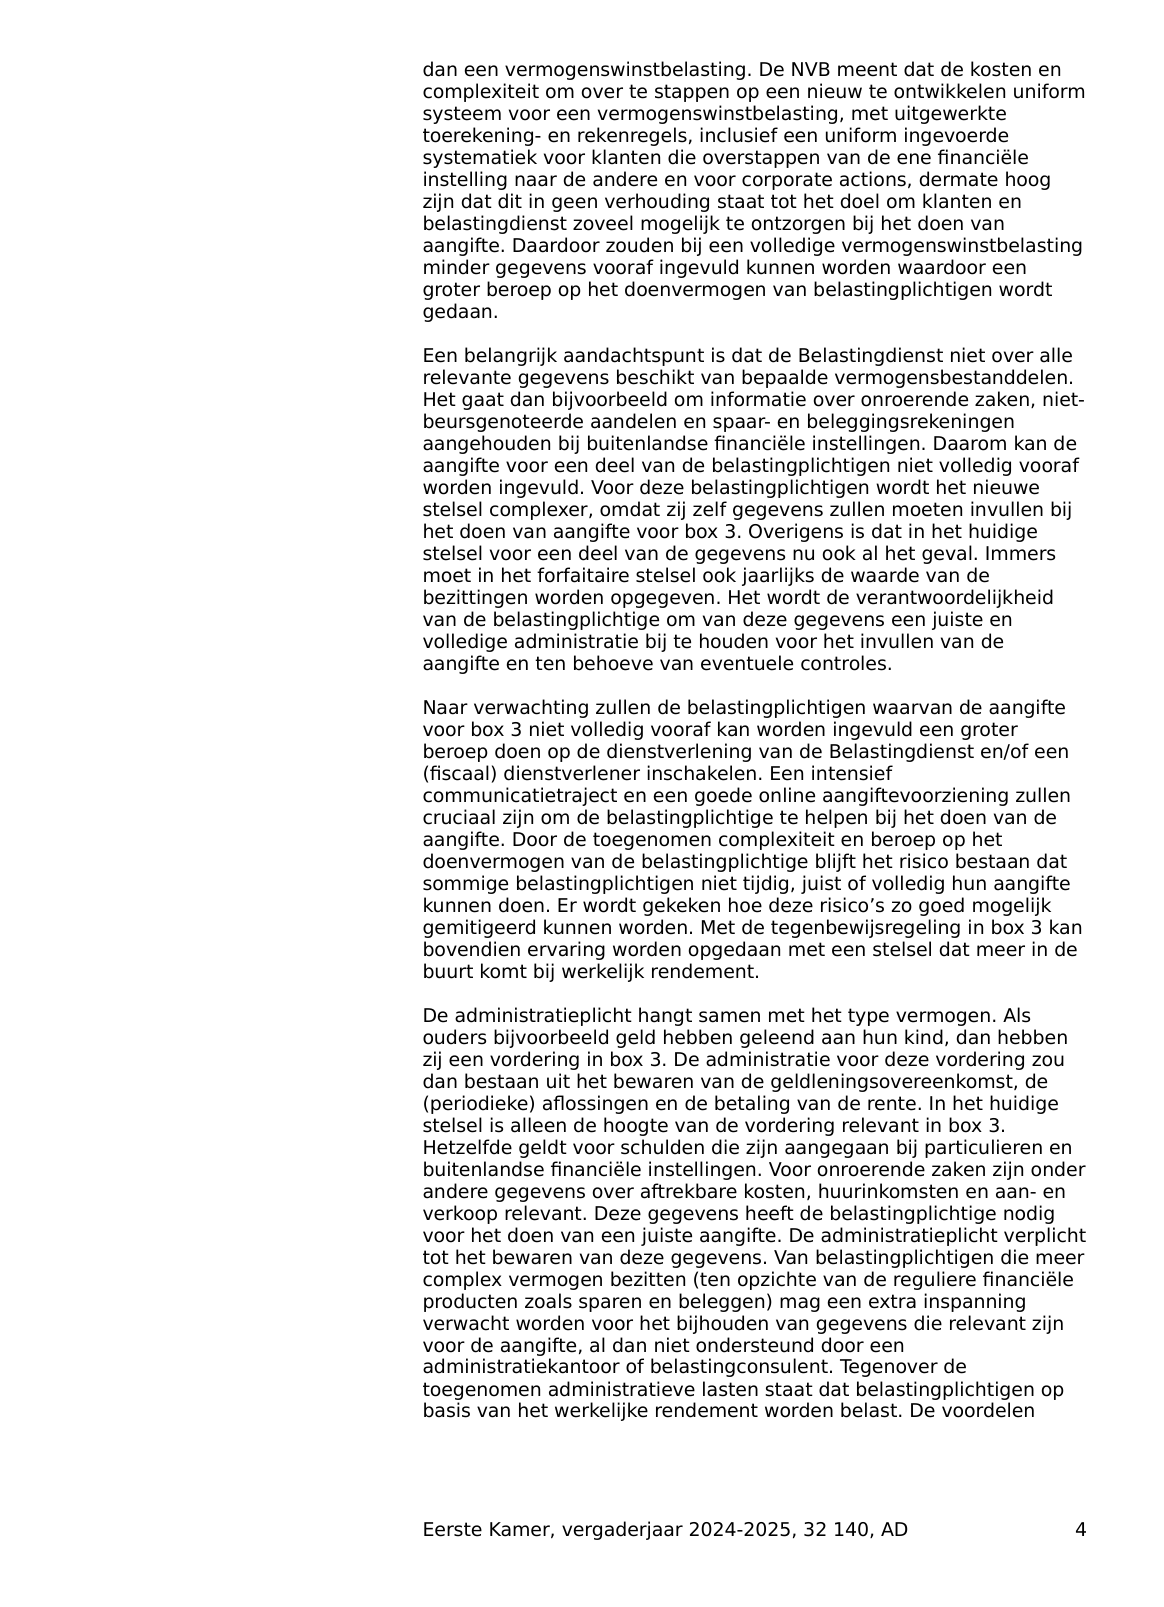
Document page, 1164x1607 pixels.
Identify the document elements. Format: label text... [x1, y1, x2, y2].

text Naar verwachting zullen de belastingplichtigen waarvan de aangifte voor box 3 niet volledig vooraf kan worden ingevuld een groter beroep doen op de dienstverlening van de Belastingdienst en/of een (fiscaal) dienstverlener inschakelen. Een intensief communicatietraject en een goede online aangiftevoorziening zullen cruciaal zijn om de belastingplichtige te helpen bij het doen van de aangifte. Door de toegenomen complexiteit en beroep op het doenvermogen van de belastingplichtige blijft het risico bestaan dat sommige belastingplichtigen niet tijdig, juist of volledig hun aangifte kunnen doen. Er wordt gekeken hoe deze risico’s zo goed mogelijk gemitigeerd kunnen worden. Met de tegenbewijsregeling in box 3 kan bovendien ervaring worden opgedaan met een stelsel dat meer in de buurt komt bij werkelijk rendement. [422, 697, 1087, 983]
text dan een vermogenswinstbelasting. De NVB meent dat de kosten en complexiteit om over te stappen op een nieuw te ontwikkelen uniform systeem voor een vermogenswinstbelasting, met uitgewerkte toerekening- en rekenregels, inclusief een uniform ingevoerde systematiek voor klanten die overstappen van de ene financiële instelling naar de andere en voor corporate actions, dermate hoog zijn dat dit in geen verhouding staat tot het doel om klanten en belastingdienst zoveel mogelijk te ontzorgen bij het doen van aangifte. Daardoor zouden bij een volledige vermogenswinstbelasting minder gegevens vooraf ingevuld kunnen worden waardoor een groter beroep op het doenvermogen van belastingplichtigen wordt gedaan. [422, 59, 1087, 323]
text Een belangrijk aandachtspunt is dat de Belastingdienst niet over alle relevante gegevens beschikt van bepaalde vermogensbestanddelen. Het gaat dan bijvoorbeeld om informatie over onroerende zaken, niet-beursgenoteerde aandelen en spaar- en beleggingsrekeningen aangehouden bij buitenlandse financiële instellingen. Daarom kan de aangifte voor een deel van de belastingplichtigen niet volledig vooraf worden ingevuld. Voor deze belastingplichtigen wordt het nieuwe stelsel complexer, omdat zij zelf gegevens zullen moeten invullen bij het doen van aangifte voor box 3. Overigens is dat in het huidige stelsel voor een deel van de gegevens nu ook al het geval. Immers moet in het forfaitaire stelsel ook jaarlijks de waarde van de bezittingen worden opgegeven. Het wordt de verantwoordelijkheid van de belastingplichtige om van deze gegevens een juiste en volledige administratie bij te houden voor het invullen van de aangifte en ten behoeve van eventuele controles. [422, 345, 1087, 675]
text De administratieplicht hangt samen met het type vermogen. Als ouders bijvoorbeeld geld hebben geleend aan hun kind, dan hebben zij een vordering in box 3. De administratie voor deze vordering zou dan bestaan uit het bewaren van de geldleningsovereenkomst, de (periodieke) aflossingen en de betaling van de rente. In het huidige stelsel is alleen de hoogte van de vordering relevant in box 3. Hetzelfde geldt voor schulden die zijn aangegaan bij particulieren en buitenlandse financiële instellingen. Voor onroerende zaken zijn onder andere gegevens over aftrekbare kosten, huurinkomsten en aan- en verkoop relevant. Deze gegevens heeft de belastingplichtige nodig voor het doen van een juiste aangifte. De administratieplicht verplicht tot het bewaren van deze gegevens. Van belastingplichtigen die meer complex vermogen bezitten (ten opzichte van de reguliere financiële producten zoals sparen en beleggen) mag een extra inspanning verwacht worden voor het bijhouden van gegevens die relevant zijn voor de aangifte, al dan niet ondersteund door een administratiekantoor of belastingconsulent. Tegenover de toegenomen administratieve lasten staat dat belastingplichtigen op basis van het werkelijke rendement worden belast. De voordelen [422, 1005, 1087, 1422]
